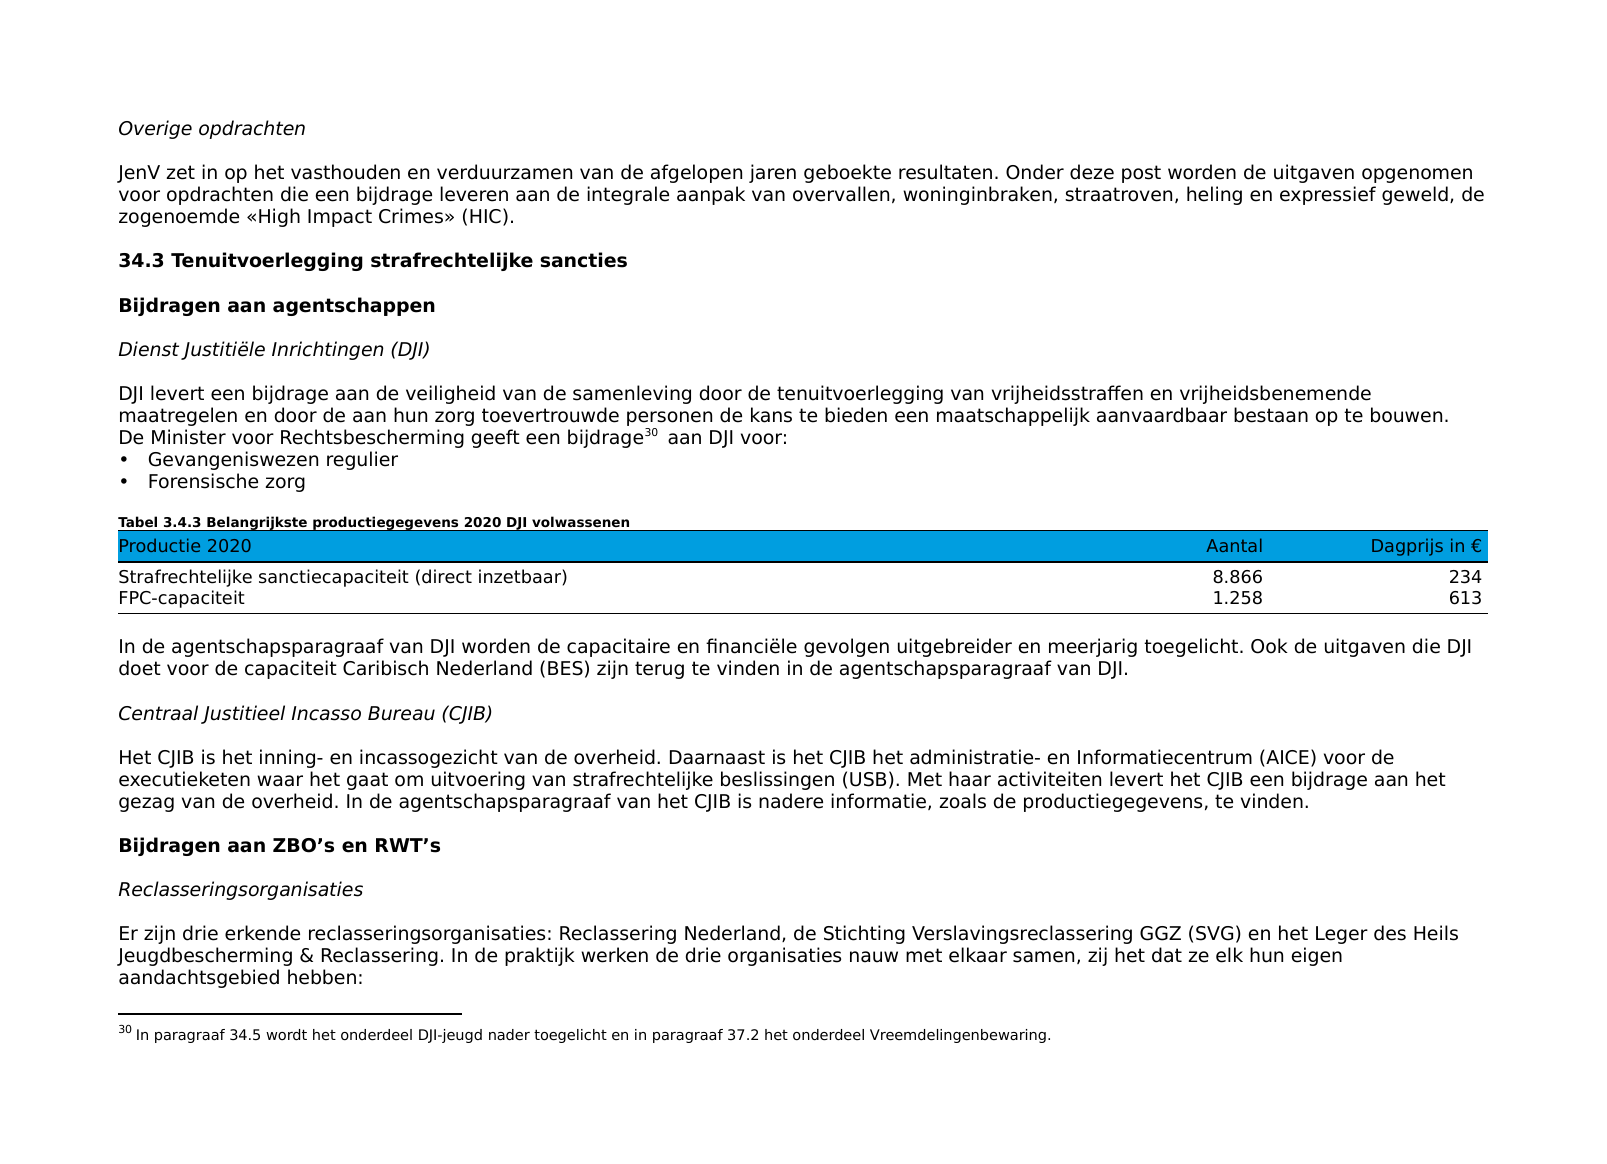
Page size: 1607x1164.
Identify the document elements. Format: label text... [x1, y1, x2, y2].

table_cell Strafrechtelijke sanctiecapaciteit (direct inzetbaar) [118, 563, 1050, 588]
table_cell Dagprijs in € [1269, 531, 1488, 561]
table_cell 613 [1269, 588, 1488, 613]
table_cell Productie 2020 [118, 531, 1050, 561]
subtitle 34.3 Tenuitvoerlegging strafrechtelijke sancties [118, 250, 1488, 272]
text Het CJIB is het inning- en incassogezicht van de overheid. Daarnaast is het CJIB het administratie- en Informatiecentrum (AICE) voor de executieketen waar het gaat om uitvoering van strafrechtelijke beslissingen (USB). Met haar activiteiten levert het CJIB een bijdrage aan het gezag van de overheid. In de agentschapsparagraaf van het CJIB is nadere informatie, zoals de productiegegevens, te vinden. [118, 747, 1488, 813]
table_cell 234 [1269, 563, 1488, 588]
table_cell 1.258 [1050, 588, 1269, 613]
text • Gevangeniswezen regulier [118, 449, 1488, 471]
subtitle Bijdragen aan ZBO’s en RWT’s [118, 835, 1488, 857]
table_cell Aantal [1050, 531, 1269, 561]
subtitle Overige opdrachten [118, 118, 1488, 140]
text • Forensische zorg [118, 471, 1488, 493]
subtitle Centraal Justitieel Incasso Bureau (CJIB) [118, 702, 1488, 724]
text JenV zet in op het vasthouden en verduurzamen van de afgelopen jaren geboekte resultaten. Onder deze post worden de uitgaven opgenomen voor opdrachten die een bijdrage leveren aan de integrale aanpak van overvallen, woninginbraken, straatroven, heling en expressief geweld, de zogenoemde «High Impact Crimes» (HIC). [118, 162, 1488, 228]
text De Minister voor Rechtsbescherming geeft een bijdrage aan DJI voor: [118, 427, 1488, 449]
subtitle Bijdragen aan agentschappen [118, 294, 1488, 317]
text DJI levert een bijdrage aan de veiligheid van de samenleving door de tenuitvoerlegging van vrijheidsstraffen en vrijheidsbenemende maatregelen en door de aan hun zorg toevertrouwde personen de kans te bieden een maatschappelijk aanvaardbaar bestaan op te bouwen. [118, 383, 1488, 427]
subtitle Dienst Justitiële Inrichtingen (DJI) [118, 339, 1488, 361]
table_cell 8.866 [1050, 563, 1269, 588]
subtitle Reclasseringsorganisaties [118, 879, 1488, 901]
text In de agentschapsparagraaf van DJI worden de capacitaire en financiële gevolgen uitgebreider en meerjarig toegelicht. Ook de uitgaven die DJI doet voor de capaciteit Caribisch Nederland (BES) zijn terug te vinden in de agentschapsparagraaf van DJI. [118, 636, 1488, 680]
text In paragraaf 34.5 wordt het onderdeel DJI-jeugd nader toegelicht en in paragraaf 37.2 het onderdeel Vreemdelingenbewaring. [118, 1023, 1488, 1045]
table_cell FPC-capaciteit [118, 588, 1050, 613]
table_header Tabel 3.4.3 Belangrijkste productiegegevens 2020 DJI volwassenen [118, 515, 1488, 530]
text Er zijn drie erkende reclasseringsorganisaties: Reclassering Nederland, de Stichting Verslavingsreclassering GGZ (SVG) en het Leger des Heils Jeugdbescherming & Reclassering. In de praktijk werken de drie organisaties nauw met elkaar samen, zij het dat ze elk hun eigen aandachtsgebied hebben: [118, 923, 1488, 989]
